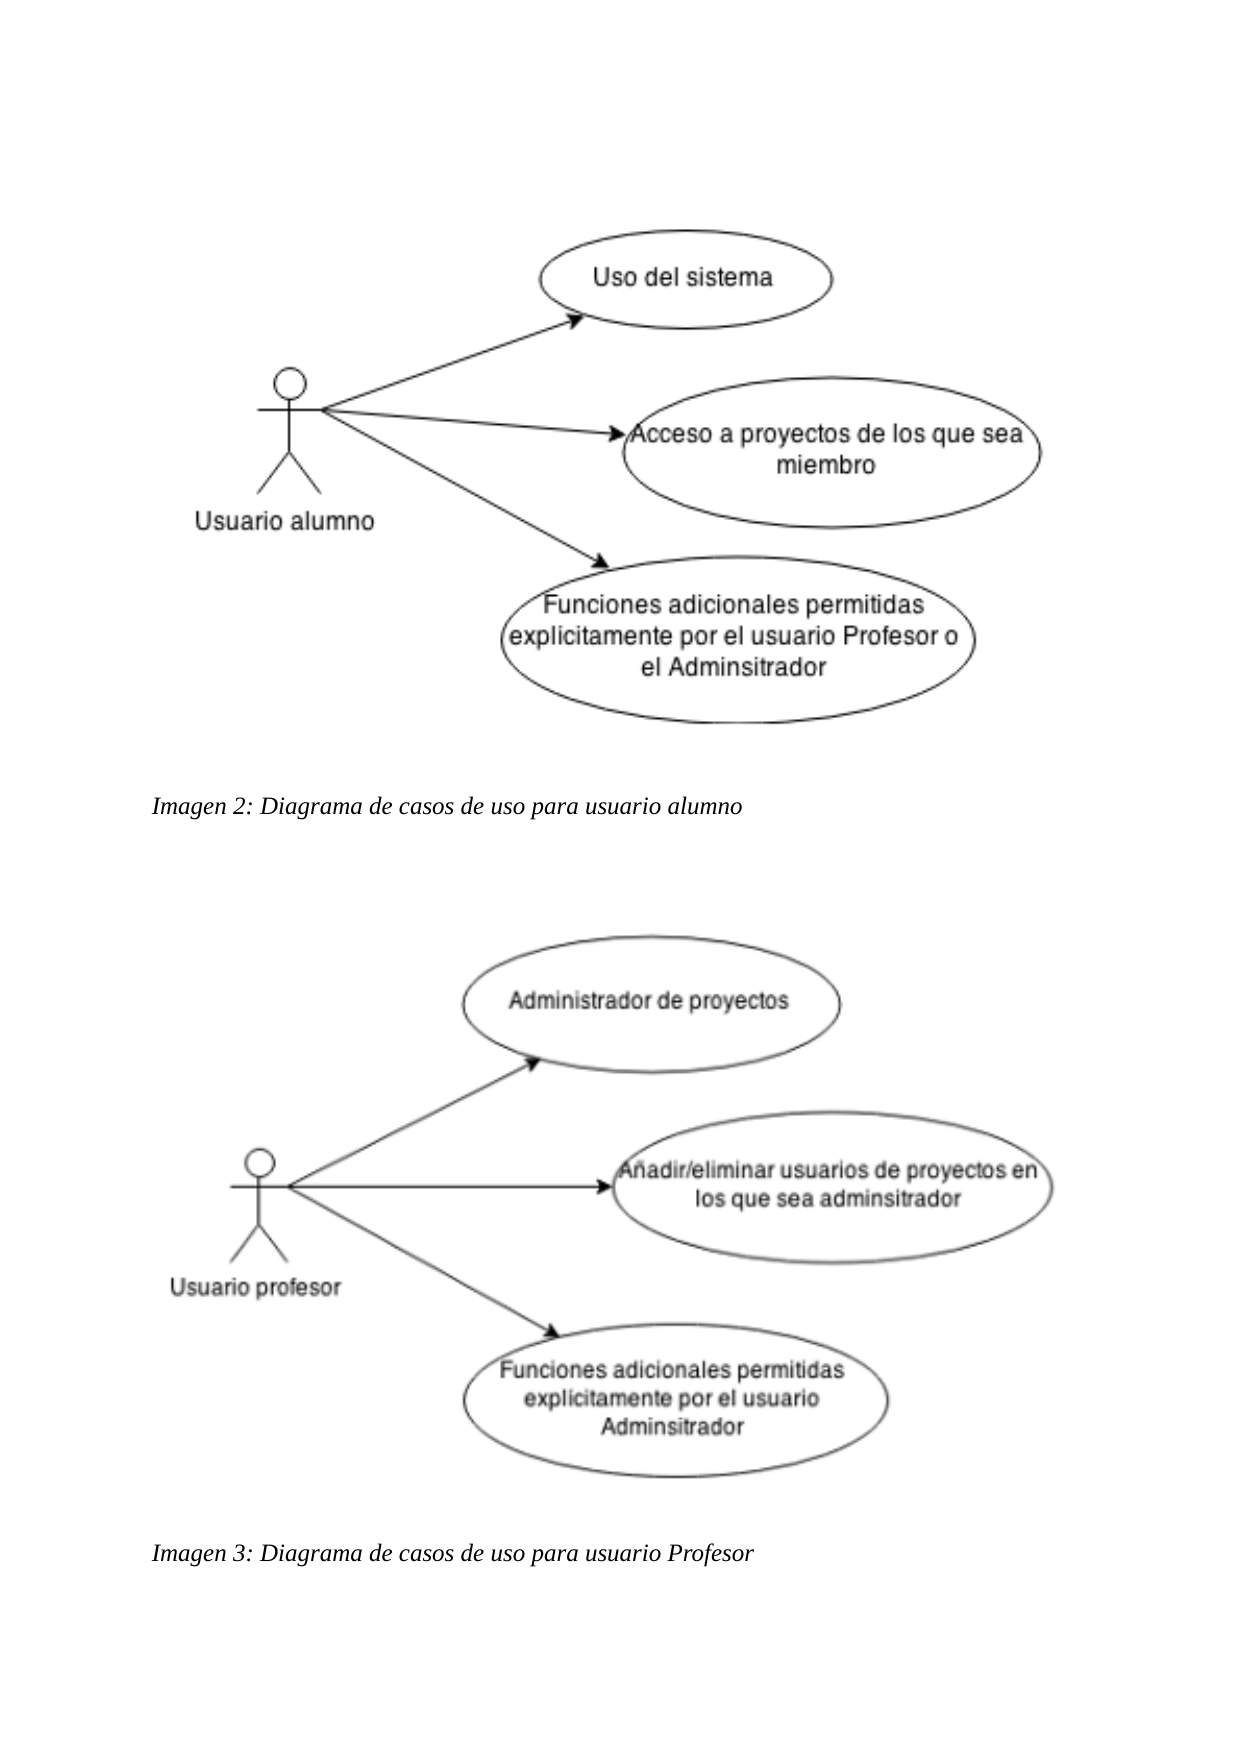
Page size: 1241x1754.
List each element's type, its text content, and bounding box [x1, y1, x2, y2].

picture [151, 130, 1089, 791]
picture [151, 878, 1089, 1539]
text Imagen 3: Diagrama de casos de uso para usuario Profesor [152, 1539, 1089, 1567]
text Imagen 2: Diagrama de casos de uso para usuario alumno [152, 791, 1089, 820]
